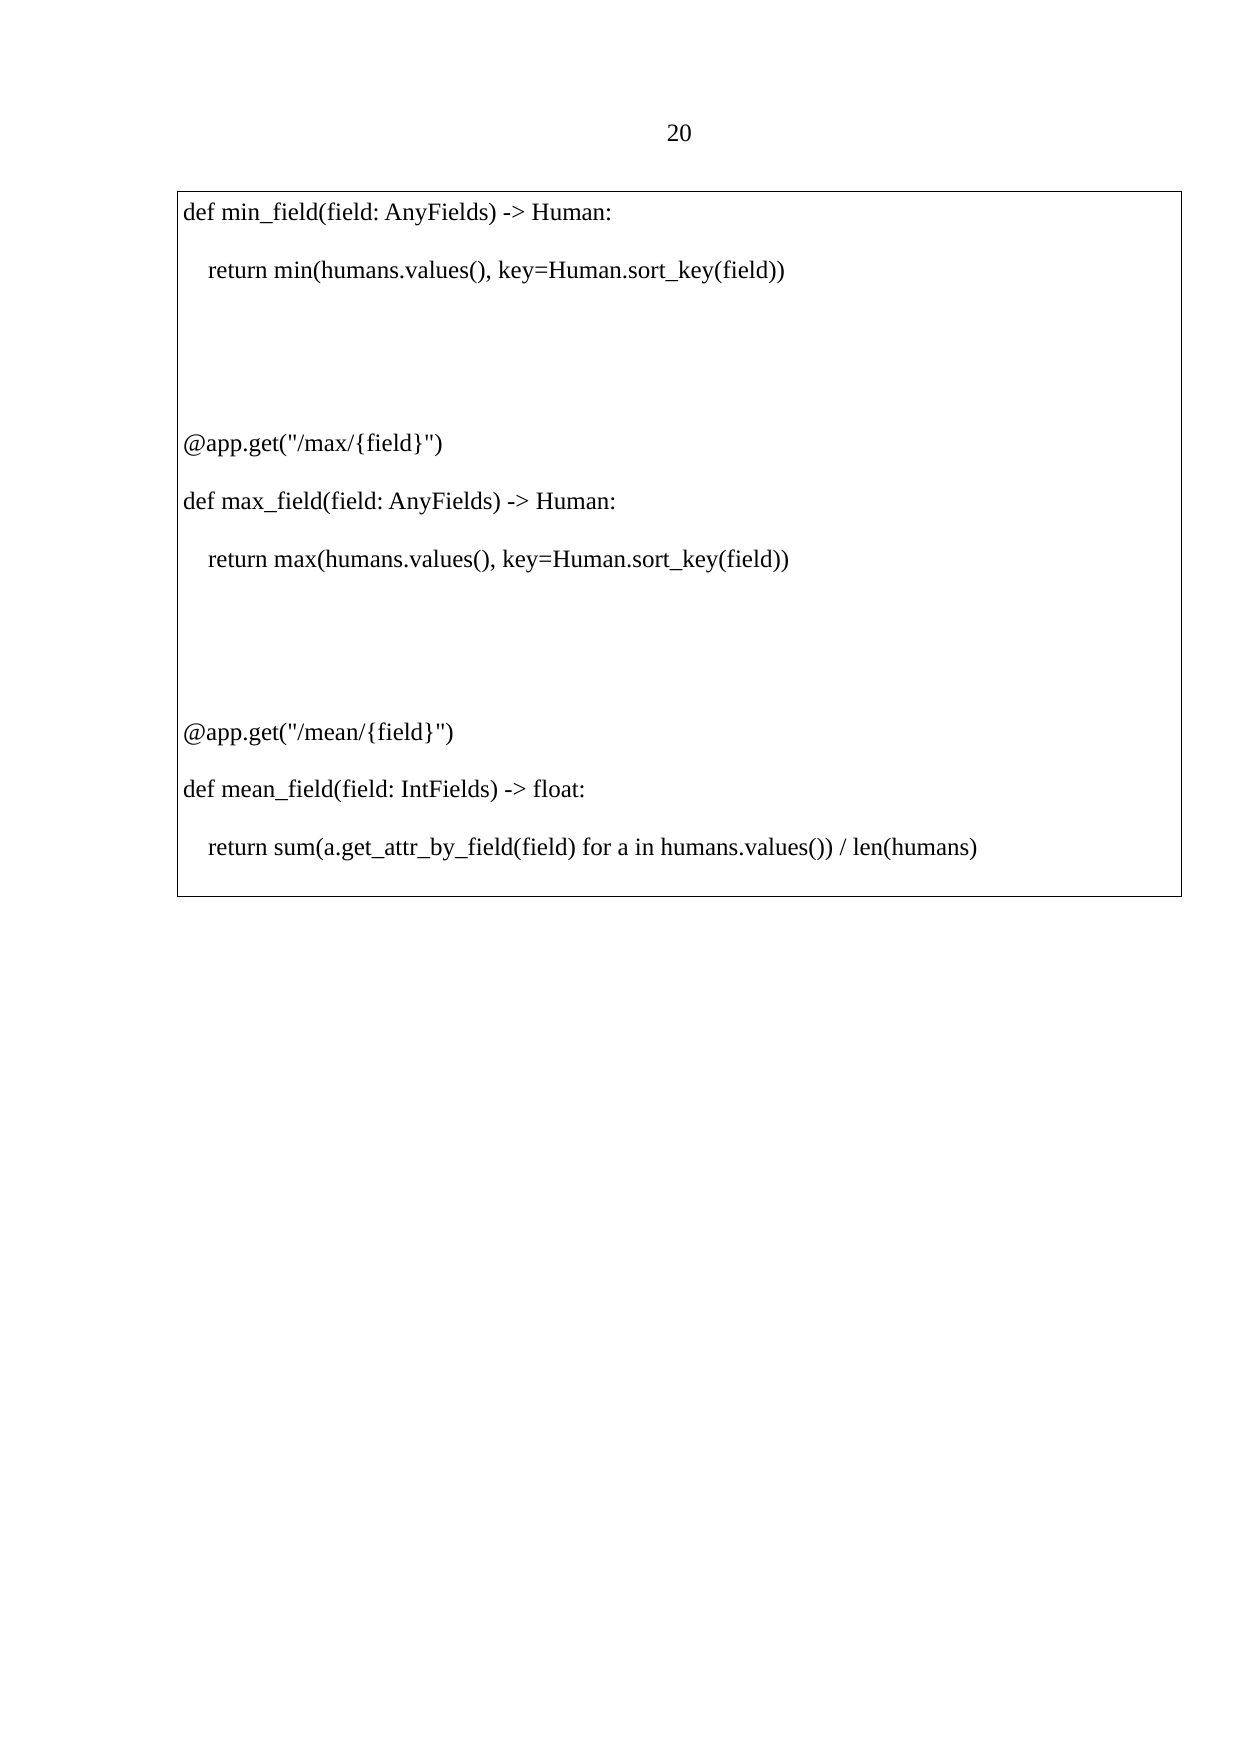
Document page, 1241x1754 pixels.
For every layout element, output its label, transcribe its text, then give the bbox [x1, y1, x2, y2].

table_header def min_field(field: AnyFields) -> Human: return min(humans.values(), key=Human.sort_key(field)) @app.get("/max/{field}") def max_field(field: AnyFields) -> Human: return max(humans.values(), key=Human.sort_key(field)) @app.get("/mean/{field}") def mean_field(field: IntFields) -> float: return sum(a.get_attr_by_field(field) for a in humans.values()) / len(humans) [178, 192, 1181, 896]
